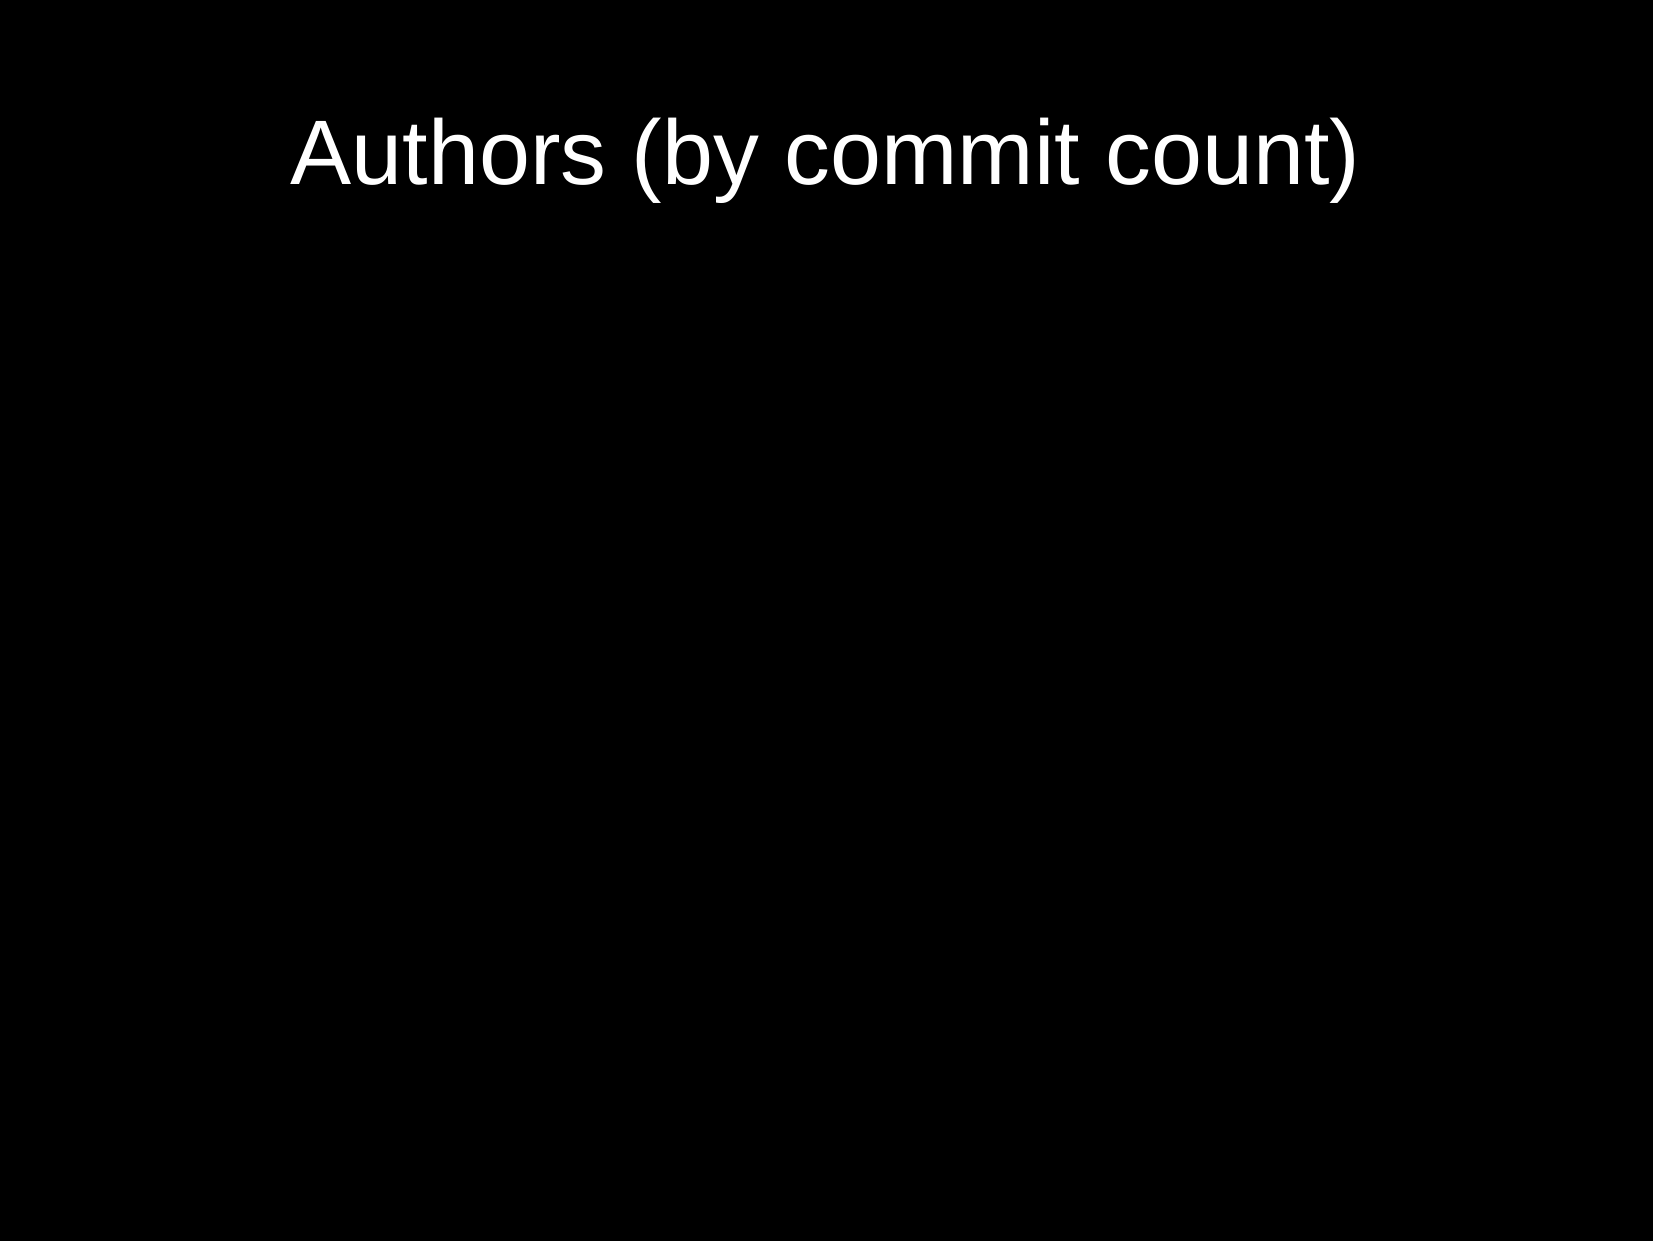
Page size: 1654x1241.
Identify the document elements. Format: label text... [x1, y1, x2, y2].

title Authors (by commit count) [82, 49, 1571, 257]
